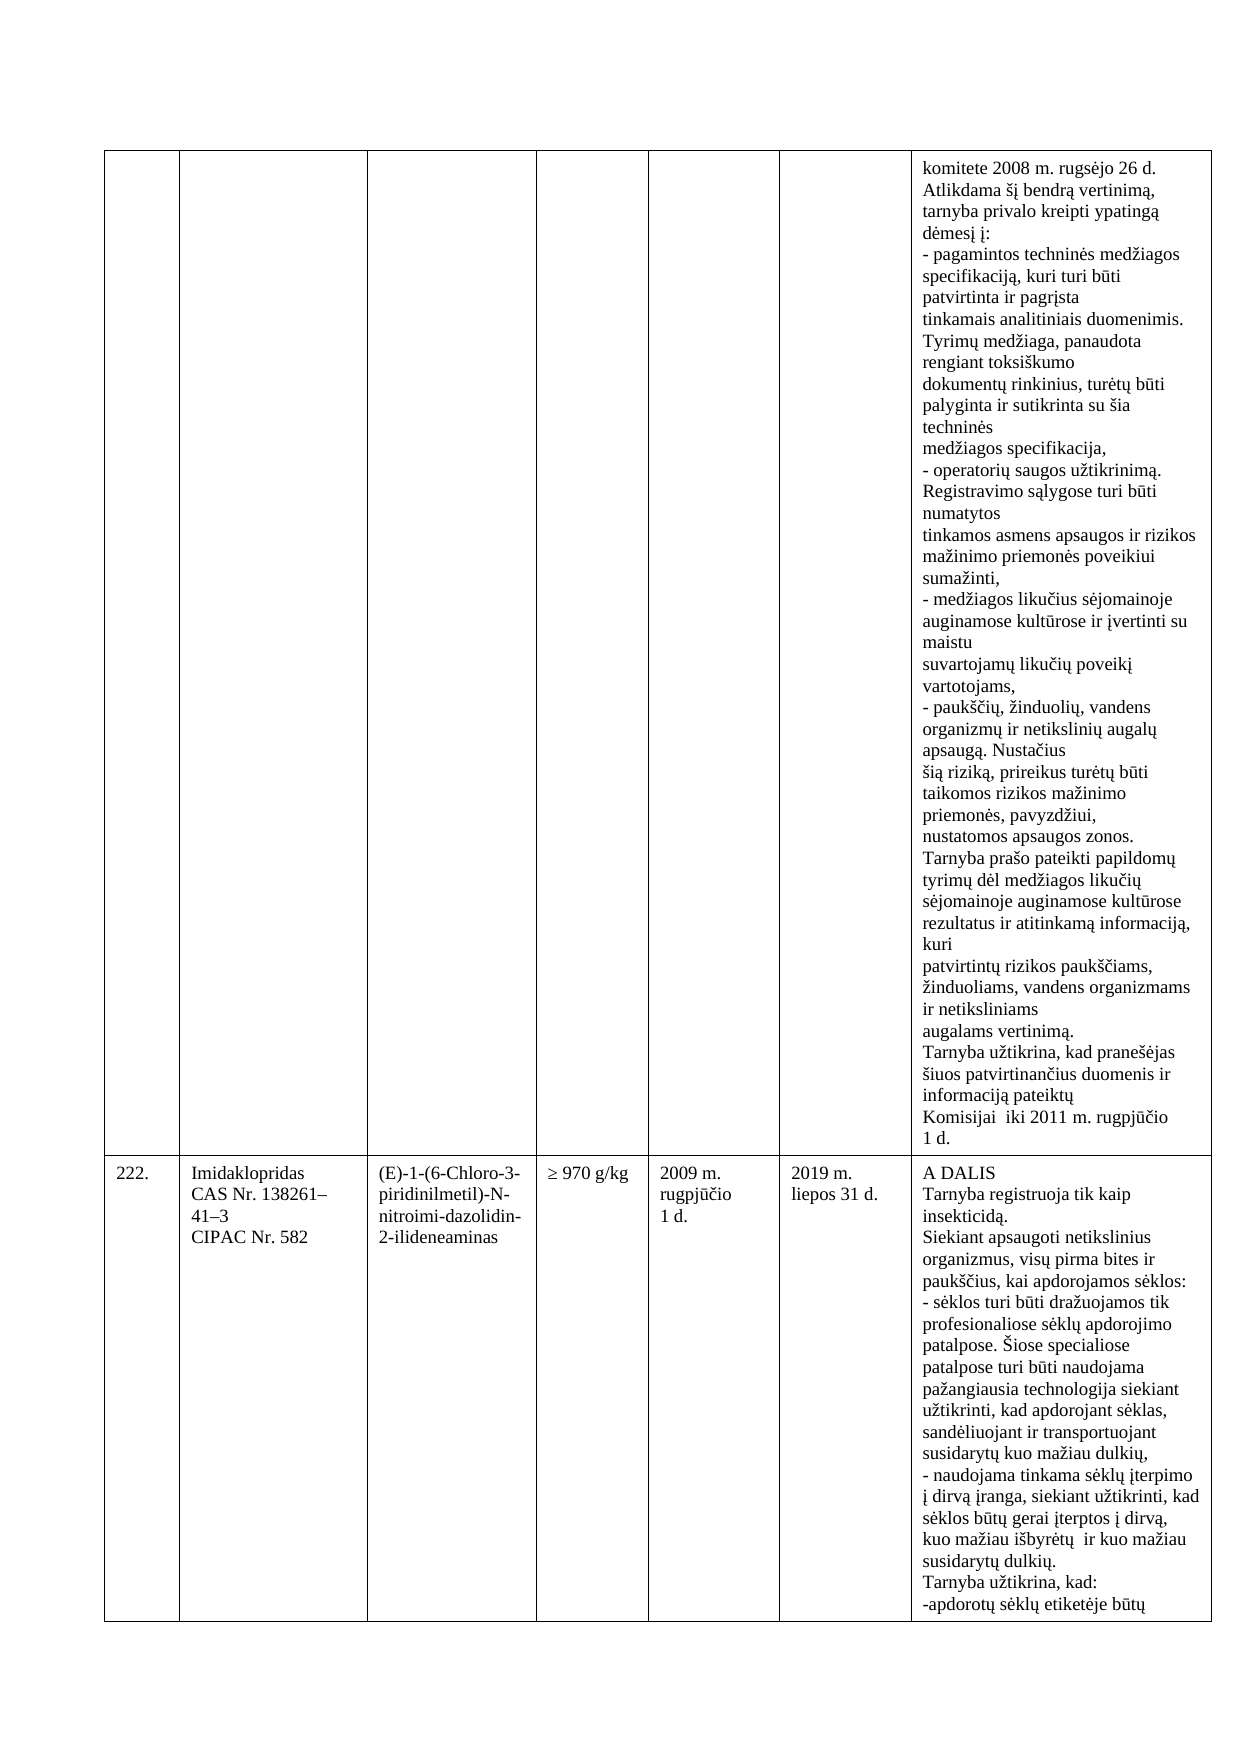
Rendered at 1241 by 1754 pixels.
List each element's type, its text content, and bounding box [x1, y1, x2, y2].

table_cell ≥ 970 g/kg [537, 1156, 648, 1621]
table_cell 2009 m. rugpjūčio 1 d. [649, 1156, 779, 1621]
table_cell [537, 151, 648, 1155]
table_cell [105, 151, 179, 1155]
table_cell [780, 151, 911, 1155]
table_cell [368, 151, 536, 1155]
table_cell (E)-1-(6-Chloro-3-piridinilmetil)-N-nitroimi-dazolidin-2-ilideneaminas [368, 1156, 536, 1621]
table_cell komitete 2008 m. rugsėjo 26 d. Atlikdama šį bendrą vertinimą, tarnyba privalo kreipti ypatingą dėmesį į: - pagamintos techninės medžiagos specifikaciją, kuri turi būti patvirtinta ir pagrįsta tinkamais analitiniais duomenimis. Tyrimų medžiaga, panaudota rengiant toksiškumo dokumentų rinkinius, turėtų būti palyginta ir sutikrinta su šia techninės medžiagos specifikacija, - operatorių saugos užtikrinimą. Registravimo sąlygose turi būti numatytos tinkamos asmens apsaugos ir rizikos mažinimo priemonės poveikiui sumažinti, - medžiagos likučius sėjomainoje auginamose kultūrose ir įvertinti su maistu suvartojamų likučių poveikį vartotojams, - paukščių, žinduolių, vandens organizmų ir netikslinių augalų apsaugą. Nustačius šią riziką, prireikus turėtų būti taikomos rizikos mažinimo priemonės, pavyzdžiui, nustatomos apsaugos zonos. Tarnyba prašo pateikti papildomų tyrimų dėl medžiagos likučių sėjomainoje auginamose kultūrose rezultatus ir atitinkamą informaciją, kuri patvirtintų rizikos paukščiams, žinduoliams, vandens organizmams ir netiksliniams augalams vertinimą. Tarnyba užtikrina, kad pranešėjas šiuos patvirtinančius duomenis ir informaciją pateiktų Komisijai iki 2011 m. rugpjūčio 1 d. [912, 151, 1211, 1155]
table_cell 222. [105, 1156, 179, 1621]
table_cell 2019 m. liepos 31 d. [780, 1156, 911, 1621]
table_cell [649, 151, 779, 1155]
table_cell A DALIS Tarnyba registruoja tik kaip insekticidą. Siekiant apsaugoti netikslinius organizmus, visų pirma bites ir paukščius, kai apdorojamos sėklos: - sėklos turi būti dražuojamos tik profesionaliose sėklų apdorojimo patalpose. Šiose specialiose patalpose turi būti naudojama pažangiausia technologija siekiant užtikrinti, kad apdorojant sėklas, sandėliuojant ir transportuojant susidarytų kuo mažiau dulkių, - naudojama tinkama sėklų įterpimo į dirvą įranga, siekiant užtikrinti, kad sėklos būtų gerai įterptos į dirvą, kuo mažiau išbyrėtų ir kuo mažiau susidarytų dulkių. Tarnyba užtikrina, kad: -apdorotų sėklų etiketėje būtų [912, 1156, 1211, 1621]
table_cell [180, 151, 367, 1155]
table_cell Imidaklopridas CAS Nr. 138261– 41–3 CIPAC Nr. 582 [180, 1156, 367, 1621]
